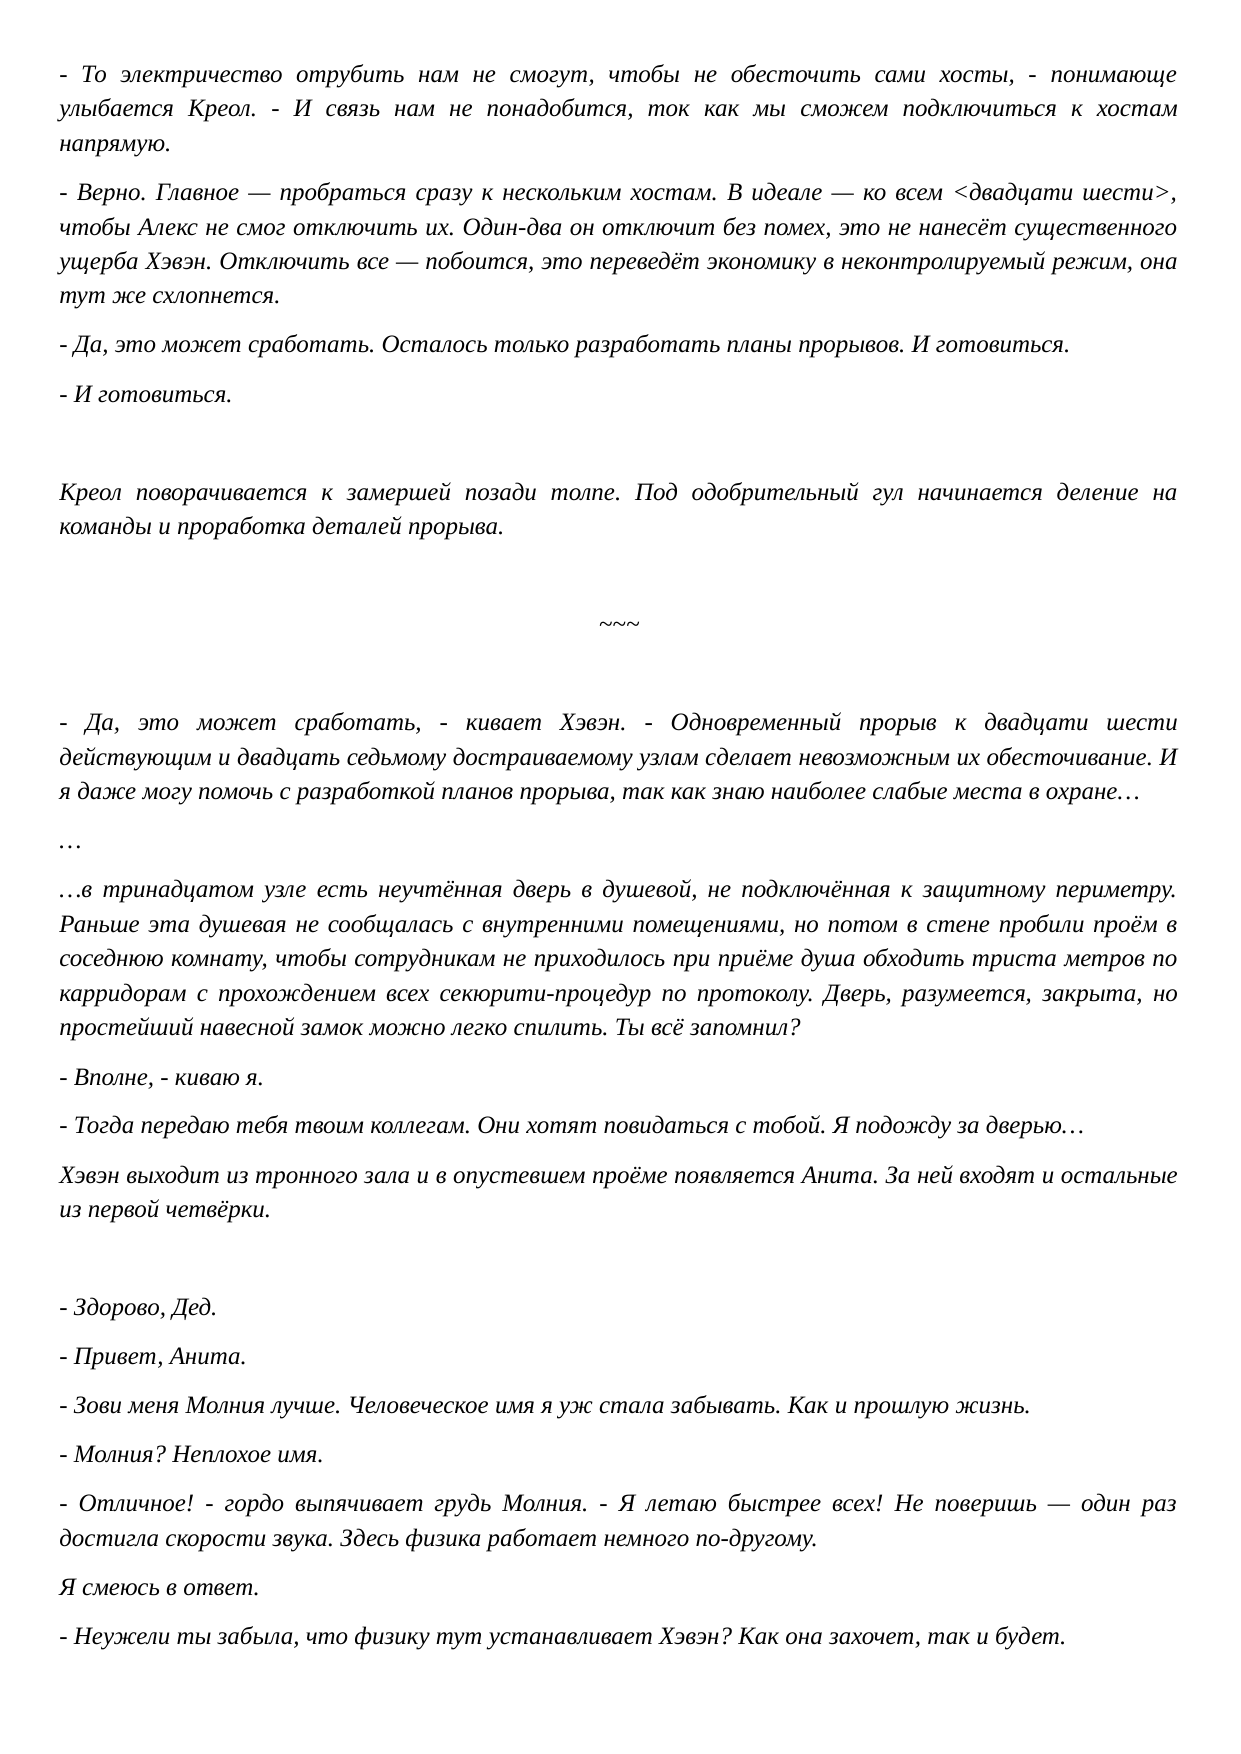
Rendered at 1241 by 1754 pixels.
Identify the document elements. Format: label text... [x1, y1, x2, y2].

text ~~~ [59, 609, 1181, 638]
text - То электричество отрубить нам не смогут, чтобы не обесточить сами хосты, - понимающе улыбается Креол. - И связь нам не понадобится, ток как мы сможем подключиться к хостам напрямую. [59, 59, 1181, 157]
text Я смеюсь в ответ. [59, 1572, 1181, 1601]
text - Молния? Неплохое имя. [59, 1439, 1181, 1468]
text Креол поворачивается к замершей позади толпе. Под одобрительный гул начинается деление на команды и проработка деталей прорыва. [59, 477, 1181, 540]
text - Тогда передаю тебя твоим коллегам. Они хотят повидаться с тобой. Я подожду за дверью… [59, 1111, 1181, 1139]
text …в тринадцатом узле есть неучтённая дверь в душевой, не подключённая к защитному периметру. Раньше эта душевая не сообщалась с внутренними помещениями, но потом в стене пробили проём в соседнюю комнату, чтобы сотрудникам не приходилось при приёме душа обходить триста метров по карридорам с прохождением всех секюрити-процедур по протоколу. Дверь, разумеется, закрыта, но простейший навесной замок можно легко спилить. Ты всё запомнил? [59, 874, 1181, 1041]
text - И готовиться. [59, 379, 1181, 407]
text - Зови меня Молния лучше. Человеческое имя я уж стала забывать. Как и прошлую жизнь. [59, 1390, 1181, 1419]
text … [59, 826, 1181, 854]
text - Верно. Главное — пробраться сразу к нескольким хостам. В идеале — ко всем <двадцати шести>, чтобы Алекс не смог отключить их. Один-два он отключит без помех, это не нанесёт существенного ущерба Хэвэн. Отключить все — побоится, это переведёт экономику в неконтролируемый режим, она тут же схлопнется. [59, 177, 1181, 309]
text - Отличное! - гордо выпячивает грудь Молния. - Я летаю быстрее всех! Не поверишь — один раз достигла скорости звука. Здесь физика работает немного по-другому. [59, 1488, 1181, 1552]
text - Здорово, Дед. [59, 1292, 1181, 1321]
text - Привет, Анита. [59, 1341, 1181, 1370]
text Хэвэн выходит из тронного зала и в опустевшем проёме появляется Анита. За ней входят и остальные из первой четвёрки. [59, 1160, 1181, 1223]
text - Да, это может сработать, - кивает Хэвэн. - Одновременный прорыв к двадцати шести действующим и двадцать седьмому достраиваемому узлам сделает невозможным их обесточивание. И я даже могу помочь с разработкой планов прорыва, так как знаю наиболее слабые места в охране… [59, 707, 1181, 805]
text - Да, это может сработать. Осталось только разработать планы прорывов. И готовиться. [59, 329, 1181, 358]
text - Неужели ты забыла, что физику тут устанавливает Хэвэн? Как она захочет, так и будет. [59, 1621, 1181, 1650]
text - Вполне, - киваю я. [59, 1062, 1181, 1090]
